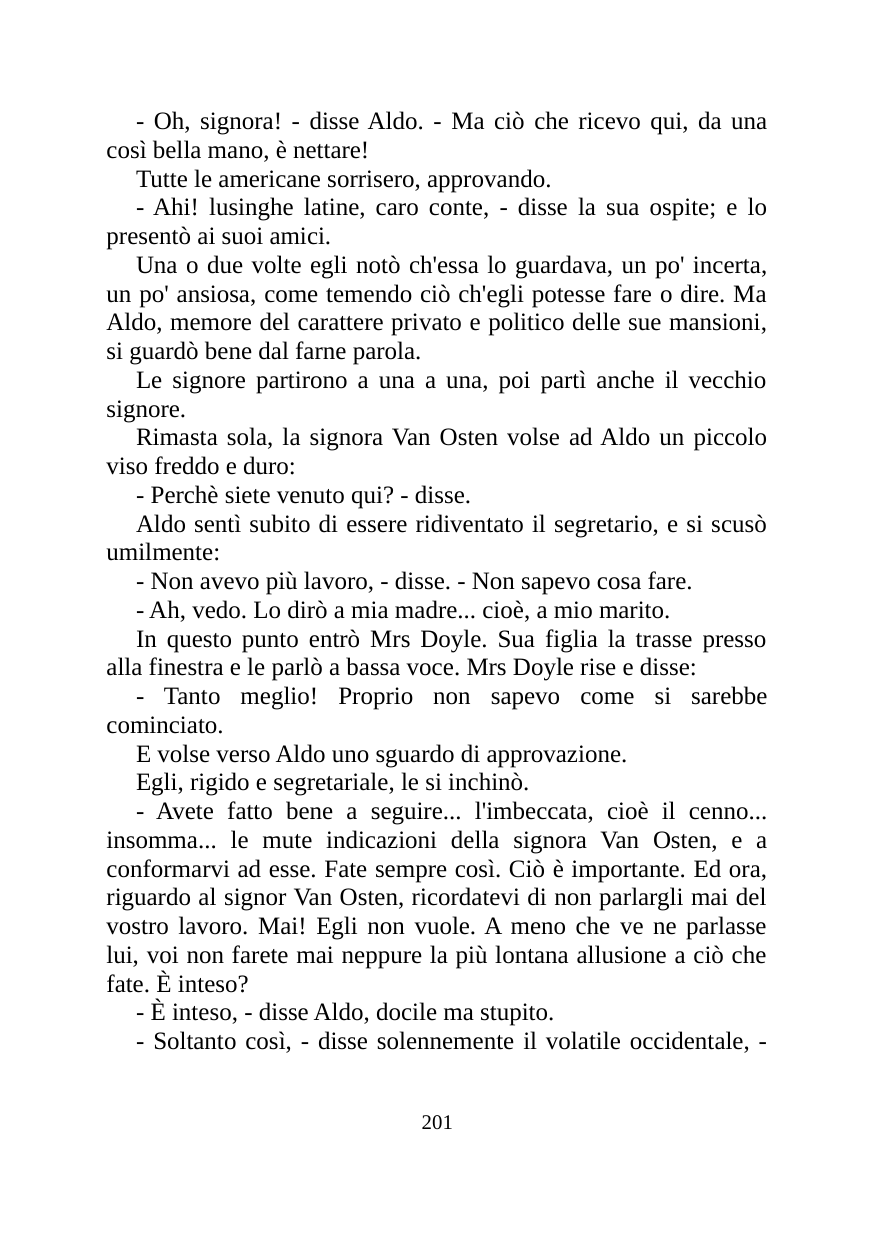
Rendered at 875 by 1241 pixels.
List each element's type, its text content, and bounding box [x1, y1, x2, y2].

text - Soltanto così, - disse solennemente il volatile occidentale, [106, 1026, 768, 1055]
text - È inteso, - disse Aldo, docile ma stupito. [106, 997, 768, 1026]
text Una o due volte egli notò ch'essa lo guardava, un po' incerta, un po' ansiosa, come temendo ciò ch'egli potesse fare o dire. Ma Aldo, memore del carattere privato e politico delle sue mansioni, si guardò bene dal farne parola. [106, 250, 768, 365]
text - Non avevo più lavoro, - disse. - Non sapevo cosa fare. [106, 566, 768, 595]
text E volse verso Aldo uno sguardo di approvazione. [106, 739, 768, 767]
text Aldo sentì subito di essere ridiventato il segretario, e si scusò umilmente: [106, 509, 768, 566]
text - Ah, vedo. Lo dirò a mia madre... cioè, a mio marito. [106, 595, 768, 624]
text - Avete fatto bene a seguire... l'imbeccata, cioè il cenno... insomma... le mute indicazioni della signora Van Osten, e a conformarvi ad esse. Fate sempre così. Ciò è importante. Ed ora, riguardo al signor Van Osten, ricordatevi di non parlargli mai del vostro lavoro. Mai! Egli non vuole. A meno che ve ne parlasse lui, voi non farete mai neppure la più lontana allusione a ciò che fate. È inteso? [106, 796, 768, 997]
text In questo punto entrò Mrs Doyle. Sua figlia la trasse presso alla finestra e le parlò a bassa voce. Mrs Doyle rise e disse: [106, 624, 768, 681]
text Egli, rigido e segretariale, le si inchinò. [106, 767, 768, 796]
text Rimasta sola, la signora Van Osten volse ad Aldo un piccolo viso freddo e duro: [106, 422, 768, 480]
text Tutte le americane sorrisero, approvando. [106, 164, 768, 192]
text - Ahi! lusinghe latine, caro conte, - disse la sua ospite; e lo presentò ai suoi amici. [106, 192, 768, 250]
text - Perchè siete venuto qui? - disse. [106, 480, 768, 509]
text - Tanto meglio! Proprio non sapevo come si sarebbe cominciato. [106, 681, 768, 739]
text Le signore partirono a una a una, poi partì anche il vecchio signore. [106, 365, 768, 422]
text - Oh, signora! - disse Aldo. - Ma ciò che ricevo qui, da una così bella mano, è nettare! [106, 106, 768, 164]
